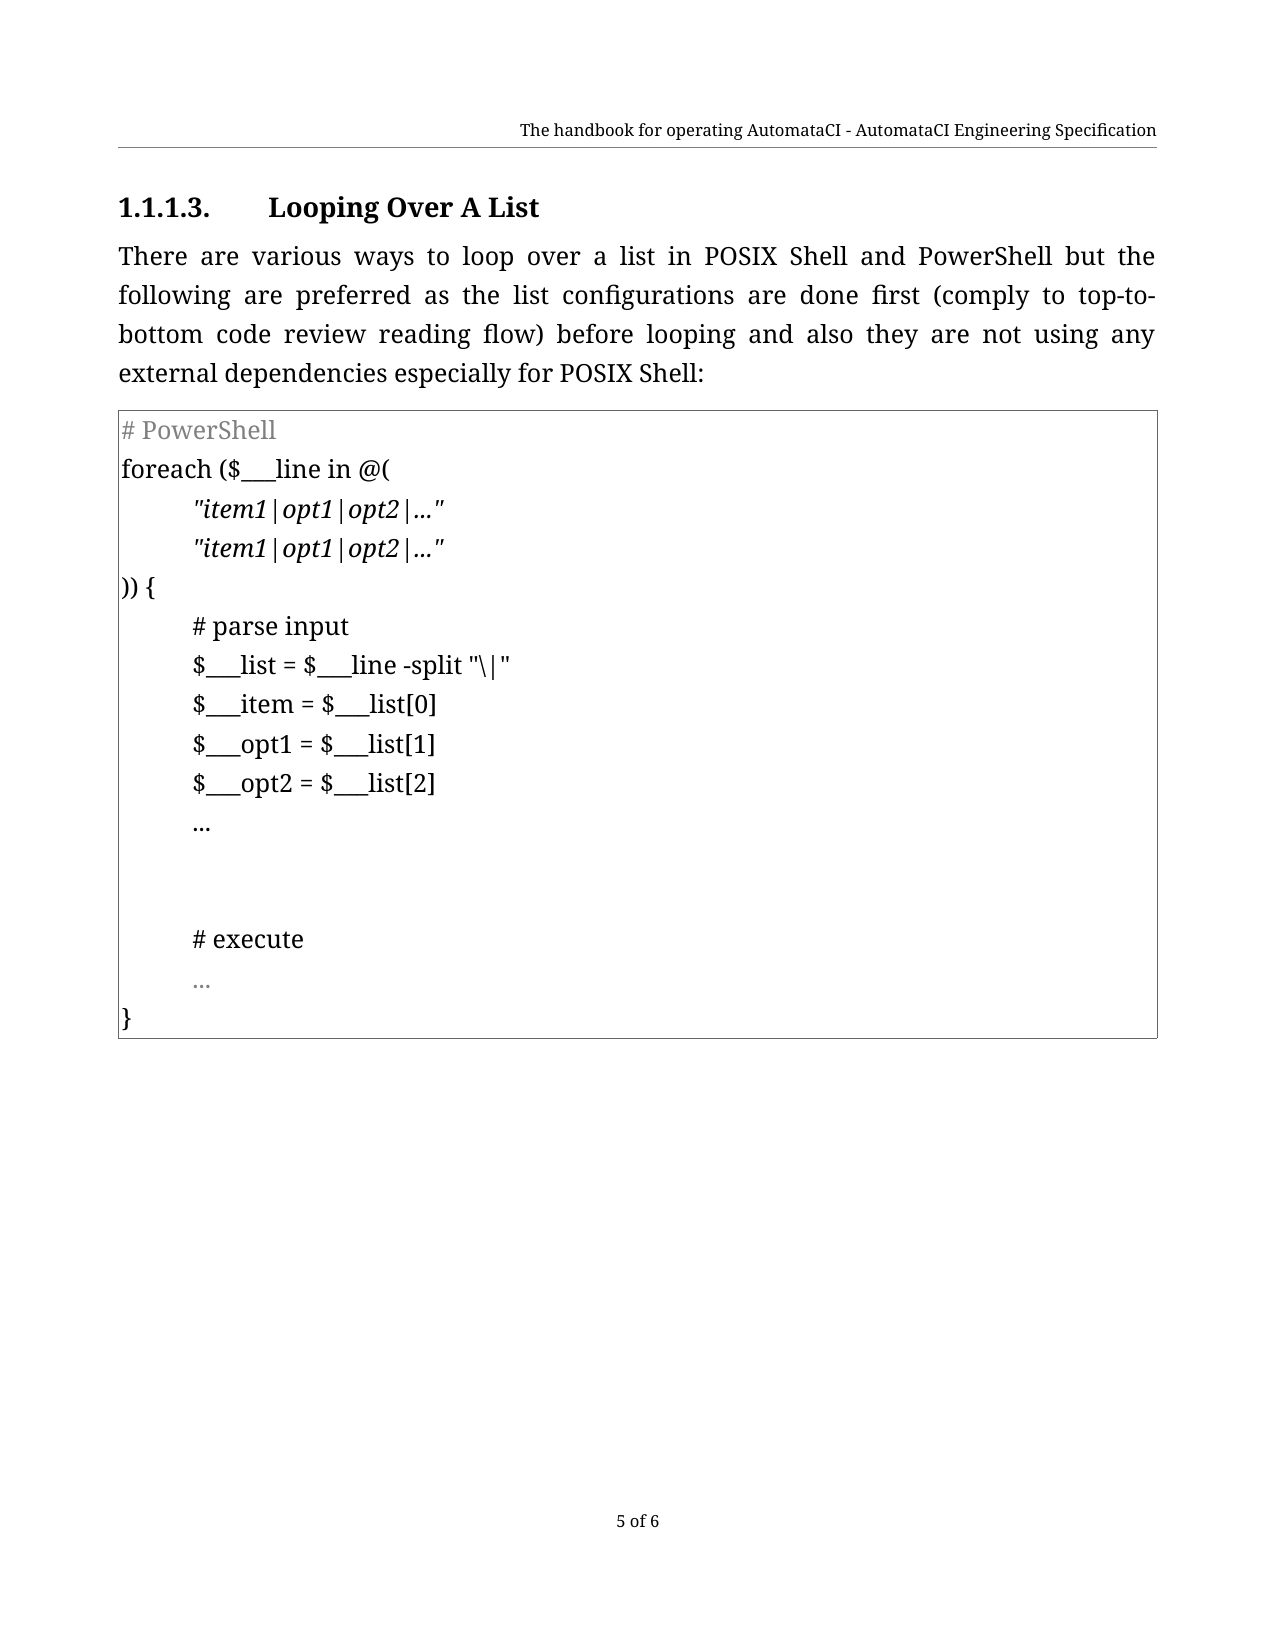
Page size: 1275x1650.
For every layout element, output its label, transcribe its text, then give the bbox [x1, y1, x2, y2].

text $___list = $___line -split "\|" [119, 645, 1157, 682]
text ... [119, 958, 1157, 995]
text $___opt1 = $___list[1] [119, 723, 1157, 760]
text # PowerShell [119, 411, 1157, 447]
text )) { [119, 567, 1157, 604]
text $___opt2 = $___list[2] [119, 762, 1157, 799]
text } [119, 997, 1157, 1038]
subtitle Looping Over A List [118, 189, 1157, 226]
text "item1|opt1|opt2|..." [119, 527, 1157, 564]
text $___item = $___list[0] [119, 684, 1157, 721]
text # execute [119, 919, 1157, 956]
text # parse input [119, 606, 1157, 643]
text ... [119, 802, 1157, 839]
text There are various ways to loop over a list in POSIX Shell and PowerShell but the following are preferred as the list configurations are done first (comply to top-to-bottom code review reading flow) before looping and also they are not using any external dependencies especially for POSIX Shell: [118, 238, 1157, 390]
text "item1|opt1|opt2|..." [119, 488, 1157, 525]
text foreach ($___line in @( [119, 449, 1157, 486]
